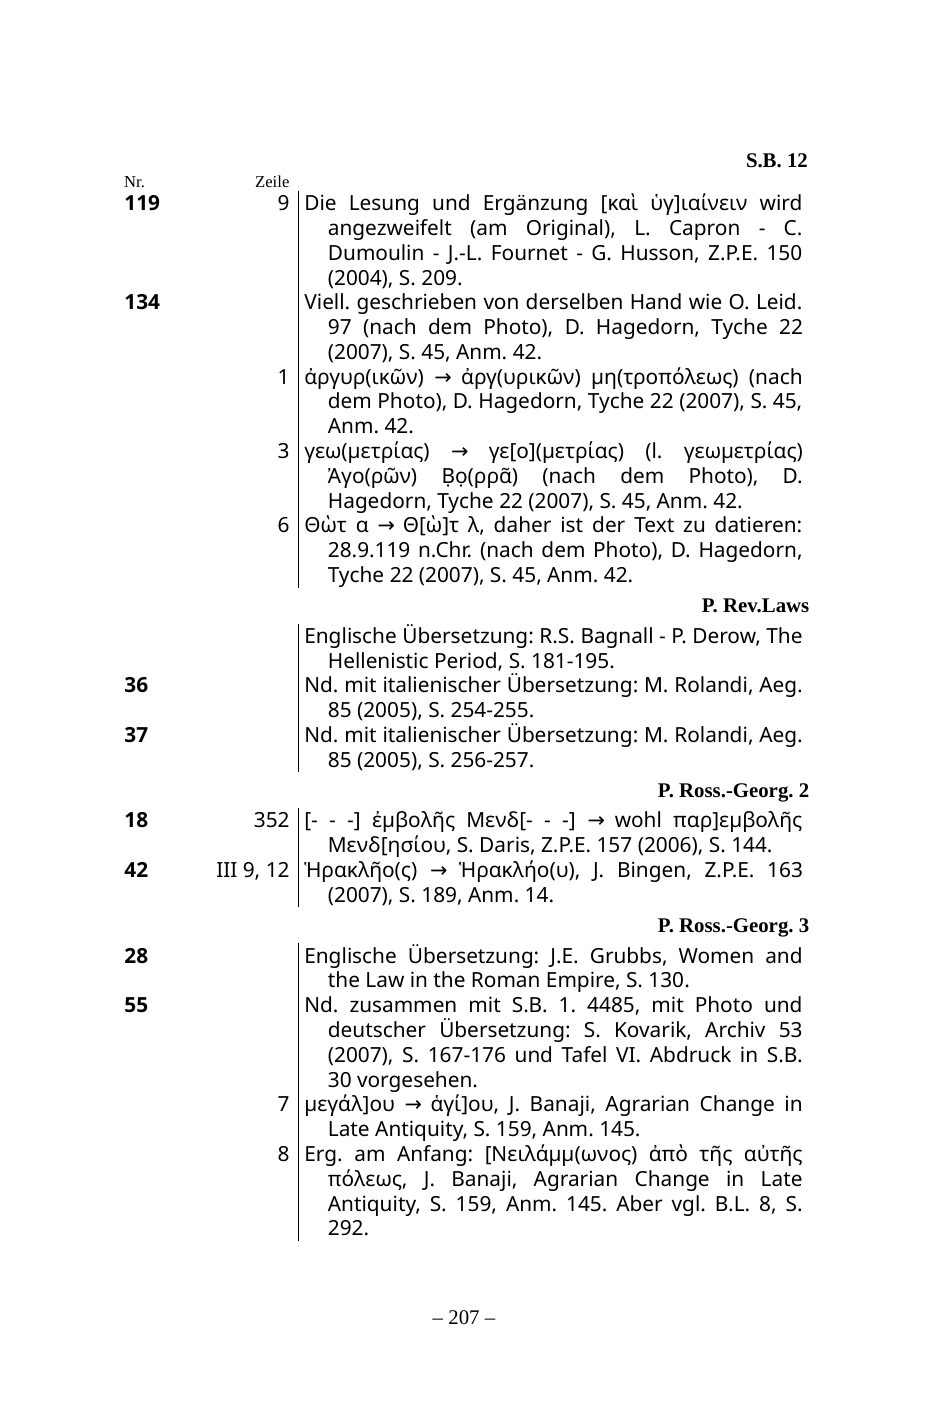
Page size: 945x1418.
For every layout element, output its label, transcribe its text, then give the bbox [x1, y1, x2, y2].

table_cell Nd. mit italienischer Übersetzung: M. Rolandi, Aeg. 85 (2005), S. 254-255. [299, 673, 809, 723]
table_cell 134 [118, 290, 298, 364]
table_cell 36 [118, 673, 298, 723]
table_header 352 [207, 808, 298, 858]
table_cell 6 [207, 513, 298, 587]
table_header [207, 624, 298, 673]
subtitle P. Ross.-Georg. 3 [118, 913, 809, 937]
table_cell [118, 364, 207, 439]
table_cell [118, 1092, 207, 1142]
table_header [- - -] ἐμβολῆς Μενδ[- - -] → wohl παρ]εμβολῆς Μενδ[ησίου, S. Daris, Z.P.E. 157 (2006), S. 144. [299, 808, 809, 858]
table_cell γεω(μετρίας) → γε[ο](μετρίας) (l. γεωμετρίας) Ἀγο(ρῶν) Β̣ο̣(ρρᾶ) (nach dem Photo), D. Hagedorn, Tyche 22 (2007), S. 45, Anm. 42. [299, 439, 809, 513]
table_cell Die Lesung und Ergänzung [καὶ ὑγ]ιαίνειν wird angezweifelt (am Original), L. Capron - C. Dumoulin - J.-L. Fournet - G. Husson, Z.P.E. 150 (2004), S. 209. [299, 191, 809, 290]
table_cell Nd. zusammen mit S.B. 1. 4485, mit Photo und deutscher Übersetzung: S. Kovarik, Archiv 53 (2007), S. 167-176 und Tafel VI. Abdruck in S.B. 30 vorgesehen. [299, 993, 809, 1092]
subtitle P. Rev.Laws [118, 593, 809, 617]
table_cell 42 [118, 858, 207, 907]
table_header [118, 624, 207, 673]
table_cell [118, 439, 207, 513]
table_header 28 [118, 943, 298, 993]
table_cell 119 [118, 191, 207, 290]
table_cell Ἡρακλῆο(ς) → Ἡρακλήο(υ), J. Bingen, Z.P.E. 163 (2007), S. 189, Anm. 14. [299, 858, 809, 907]
table_cell 55 [118, 993, 298, 1092]
subtitle P. Ross.-Georg. 2 [118, 778, 809, 802]
table_cell 1 [207, 364, 298, 439]
table_cell ἀργυρ(ικῶν) → ἀργ(υρικῶν) μη(τροπόλεως) (nach dem Photo), D. Hagedorn, Tyche 22 (2007), S. 45, Anm. 42. [299, 364, 809, 439]
table_cell 37 [118, 723, 298, 772]
table_cell Nd. mit italienischer Übersetzung: M. Rolandi, Aeg. 85 (2005), S. 256-257. [299, 723, 809, 772]
table_cell 9 [207, 191, 298, 290]
table_header Englische Übersetzung: R.S. Bagnall - P. Derow, The Hellenistic Period, S. 181-195. [299, 624, 809, 673]
table_cell Viell. geschrieben von derselben Hand wie O. Leid. 97 (nach dem Photo), D. Hagedorn, Tyche 22 (2007), S. 45, Anm. 42. [299, 290, 809, 364]
table_cell 8 [207, 1142, 298, 1241]
table_cell μεγάλ]ου → ἁγί]ου, J. Banaji, Agrarian Change in Late Antiquity, S. 159, Anm. 145. [299, 1092, 809, 1142]
table_cell 3 [207, 439, 298, 513]
table_header 18 [118, 808, 207, 858]
table_cell Erg. am Anfang: [Νειλάμμ(ωνος) ἀπὸ τῆς αὐτῆς πόλεως, J. Banaji, Agrarian Change in Late Antiquity, S. 159, Anm. 145. Aber vgl. B.L. 8, S. 292. [299, 1142, 809, 1241]
table_header Englische Übersetzung: J.E. Grubbs, Women and the Law in the Roman Empire, S. 130. [299, 943, 809, 993]
table_cell 7 [207, 1092, 298, 1142]
table_cell Θὼτ α → Θ[ὼ]τ λ, daher ist der Text zu datieren: 28.9.119 n.Chr. (nach dem Photo), D. Hagedorn, Tyche 22 (2007), S. 45, Anm. 42. [299, 513, 809, 587]
table_cell [118, 1142, 207, 1241]
table_cell [118, 513, 207, 587]
table_cell III 9, 12 [207, 858, 298, 907]
